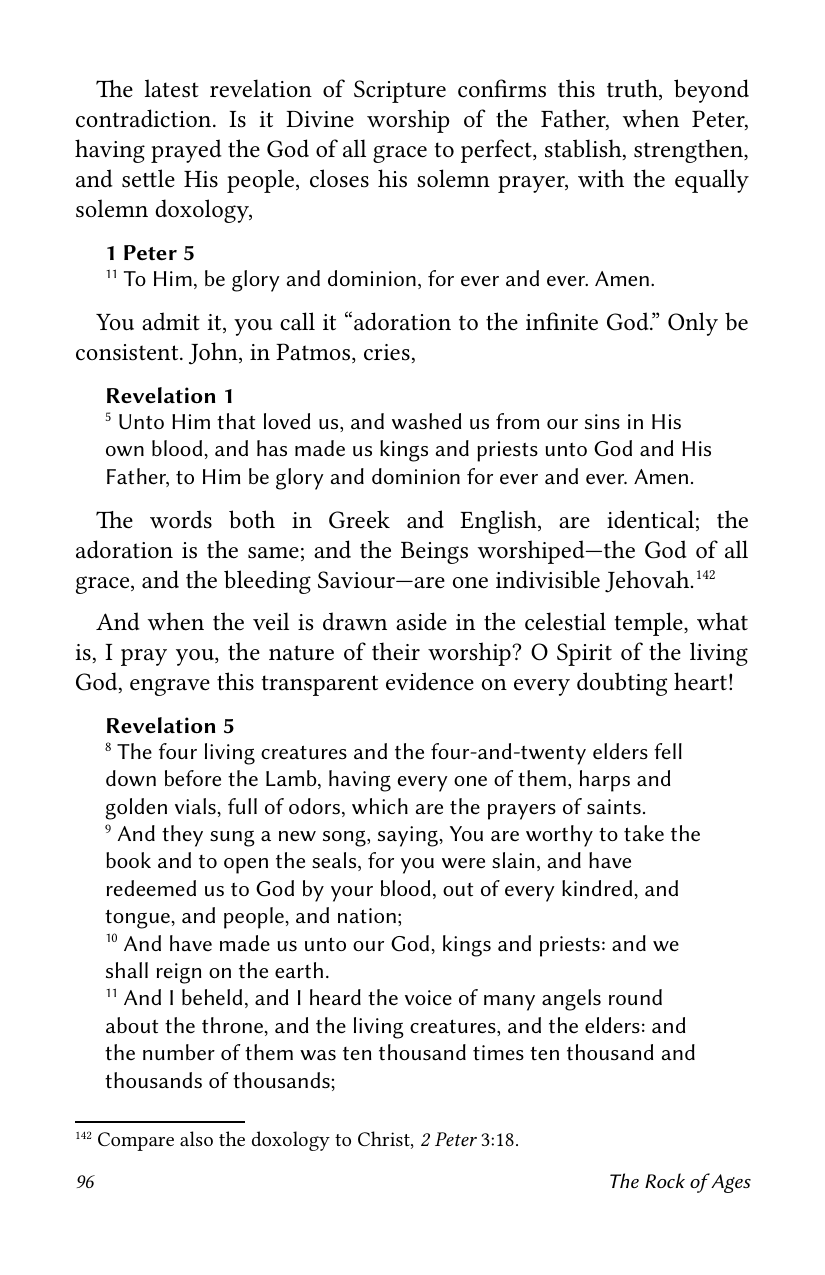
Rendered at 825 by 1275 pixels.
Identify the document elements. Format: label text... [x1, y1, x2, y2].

text 11 And I beheld, and I heard the voice of many angels round about the throne, and the living creatures, and the elders: and the number of them was ten thousand times ten thousand and thousands of thousands; [105, 985, 720, 1094]
text Compare also the doxology to Christ, 2 Peter 3:18. [75, 1128, 750, 1152]
text 5 Unto Him that loved us, and washed us from our sins in His own blood, and has made us kings and priests unto God and His Father, to Him be glory and dominion for ever and ever. Amen. [105, 409, 720, 490]
text The latest revelation of Scripture confirms this truth, beyond contradiction. Is it Divine worship of the Father, when Peter, having prayed the God of all grace to perfect, stablish, strengthen, and settle His people, closes his solemn prayer, with the equally solemn doxology, [75, 75, 750, 223]
text 11 To Him, be glory and dominion, for ever and ever. Amen. [105, 266, 720, 292]
text And when the veil is drawn aside in the celestial temple, what is, I pray you, the nature of their worship? O Spirit of the living God, engrave this transparent evidence on every doubting heart! [75, 608, 750, 696]
text 9 And they sung a new song, saying, You are worthy to take the book and to open the seals, for you were slain, and have redeemed us to God by your blood, out of every kindred, and tongue, and people, and nation; [105, 821, 720, 929]
text 8 The four living creatures and the four-and-twenty elders fell down before the Lamb, having every one of them, harps and golden vials, full of odors, which are the prayers of saints. [105, 739, 720, 820]
text 1 Peter 5 [105, 239, 750, 266]
text The words both in Greek and English, are identical; the adoration is the same; and the Beings worshiped—the God of all grace, and the bleeding Saviour—are one indivisible Jehovah. [75, 506, 750, 594]
text You admit it, you call it “adoration to the infinite God.” Only be consistent. John, in Patmos, cries, [75, 308, 750, 366]
text Revelation 5 [105, 713, 750, 739]
text 10 And have made us unto our God, kings and priests: and we shall reign on the earth. [105, 931, 720, 984]
text Revelation 1 [105, 383, 750, 409]
